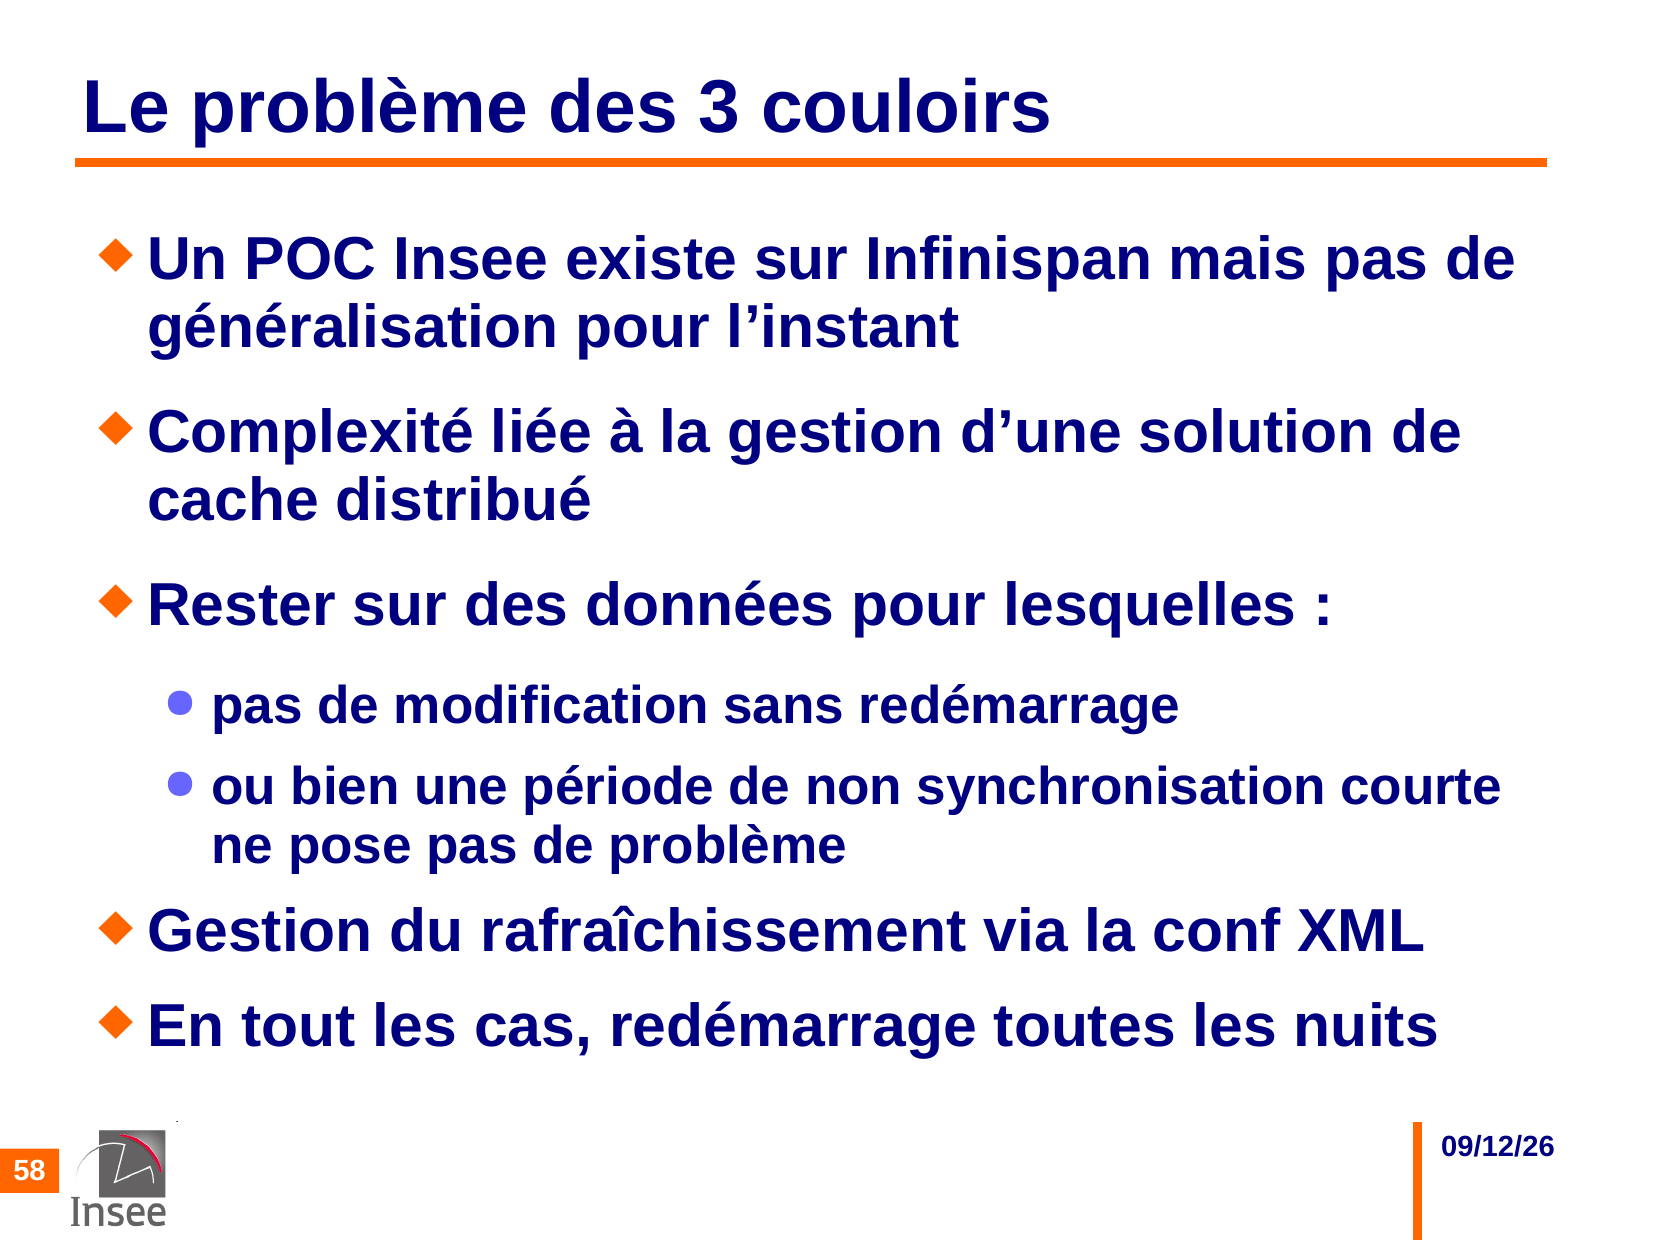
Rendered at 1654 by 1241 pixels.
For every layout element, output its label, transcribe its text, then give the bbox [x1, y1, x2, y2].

list Un POC Insee existe sur Infinispan mais pas de généralisation pour l’instant Complexité liée à la gestion d’une solution de cache distribué Rester sur des données pour lesquelles : pas de modification sans redémarrage ou bien une période de non synchronisation courte ne pose pas de problème Gestion du rafraîchissement via la conf XML En tout les cas, redémarrage toutes les nuits [82, 224, 1571, 1063]
picture [62, 1121, 178, 1241]
title Le problème des 3 couloirs [82, 49, 1619, 163]
